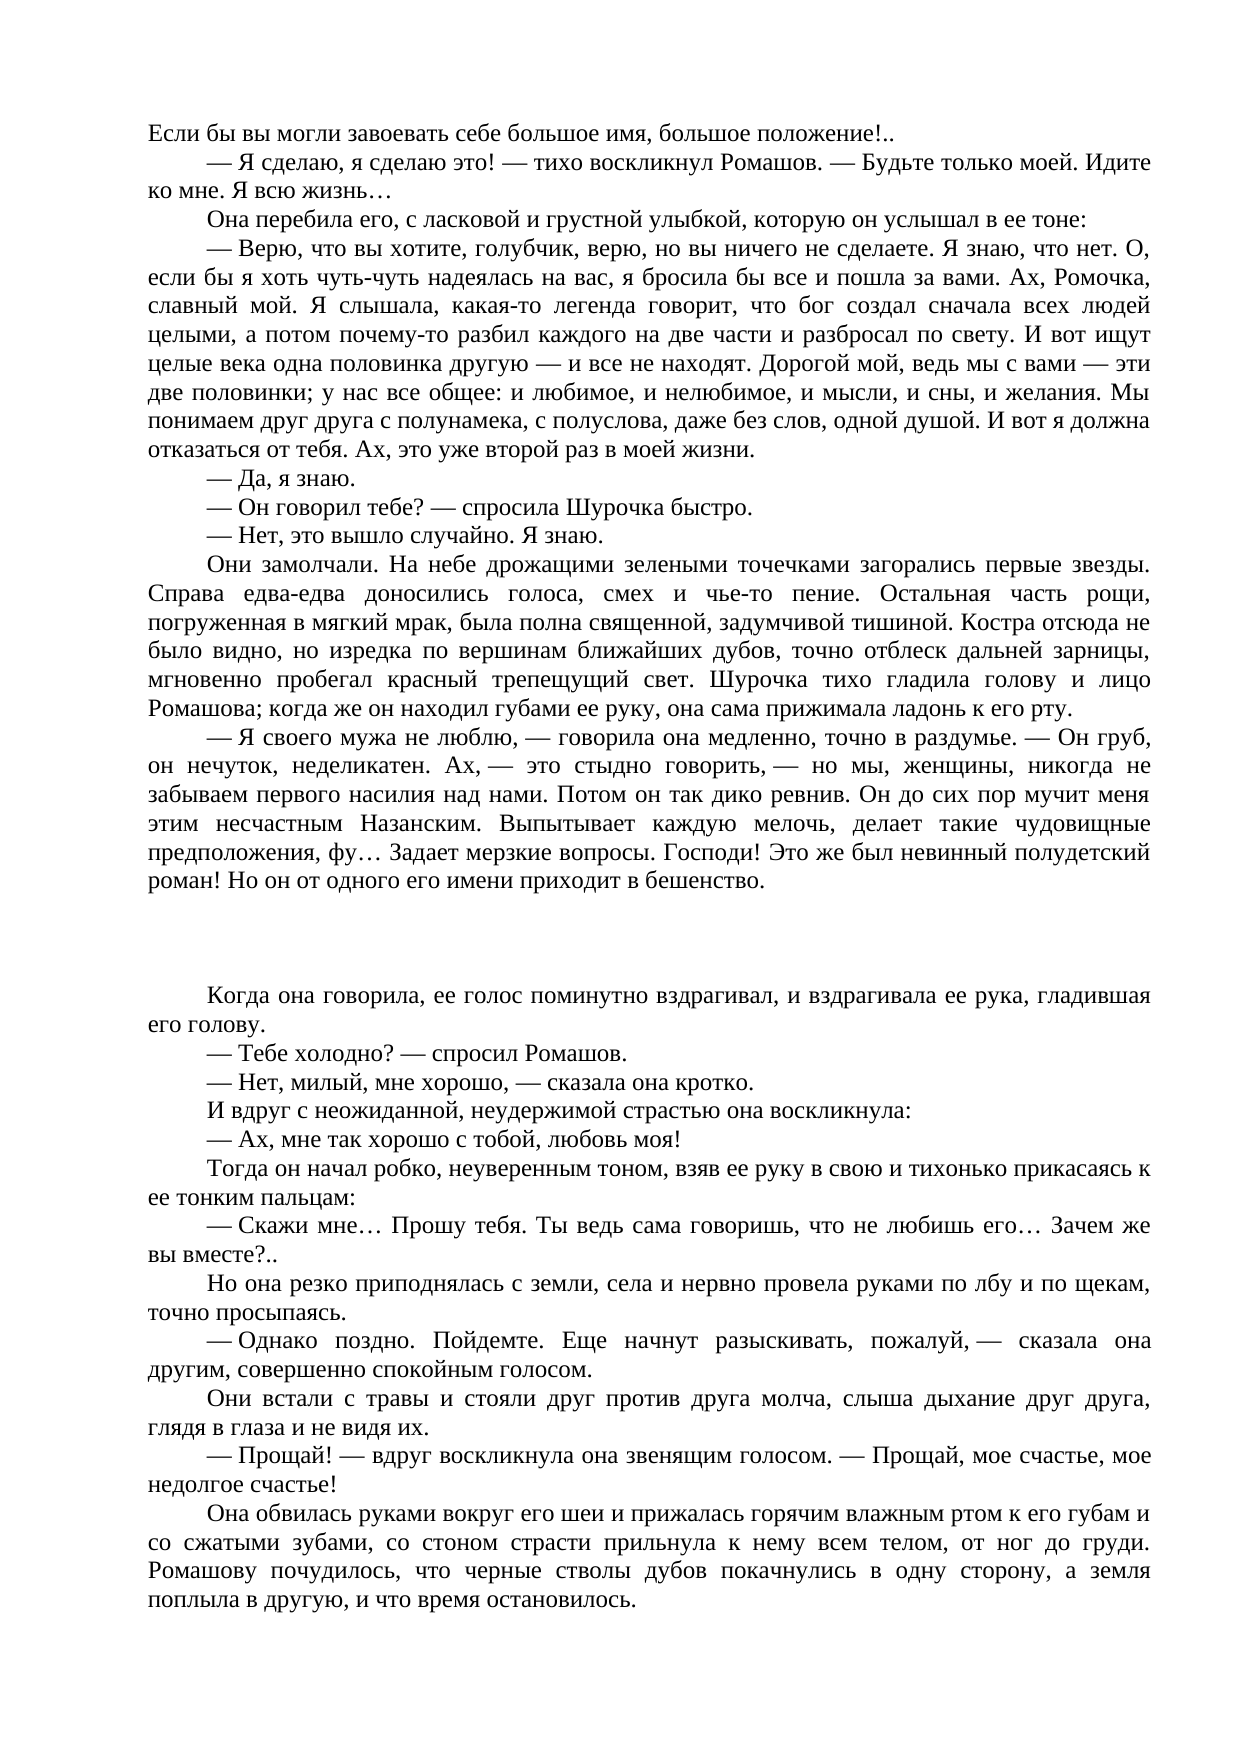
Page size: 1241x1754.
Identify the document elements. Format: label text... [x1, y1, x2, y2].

text — Он говорил тебе? — спросила Шурочка быстро. [148, 492, 1152, 521]
text Она перебила его, с ласковой и грустной улыбкой, которую он услышал в ее тоне: [148, 204, 1152, 233]
text Но она резко приподнялась с земли, села и нервно провела руками по лбу и по щекам, точно просыпаясь. [148, 1268, 1152, 1326]
text Если бы вы могли завоевать себе большое имя, большое положение!.. [148, 118, 1152, 147]
text — Ах, мне так хорошо с тобой, любовь моя! [148, 1124, 1152, 1153]
text Тогда он начал робко, неуверенным тоном, взяв ее руку в свою и тихонько прикасаясь к ее тонким пальцам: [148, 1153, 1152, 1211]
text — Прощай! — вдруг воскликнула она звенящим голосом. — Прощай, мое счастье, мое недолгое счастье! [148, 1441, 1152, 1498]
text И вдруг с неожиданной, неудержимой страстью она воскликнула: [148, 1096, 1152, 1124]
text Когда она говорила, ее голос поминутно вздрагивал, и вздрагивала ее рука, гладившая его голову. [148, 981, 1152, 1038]
text Она обвилась руками вокруг его шеи и прижалась горячим влажным ртом к его губам и со сжатыми зубами, со стоном страсти прильнула к нему всем телом, от ног до груди. Ромашову почудилось, что черные стволы дубов покачнулись в одну сторону, а земля поплыла в другую, и что время остановилось. [148, 1498, 1152, 1613]
text — Нет, это вышло случайно. Я знаю. [148, 521, 1152, 549]
text — Да, я знаю. [148, 463, 1152, 492]
text — Однако поздно. Пойдемте. Еще начнут разыскивать, пожалуй, — сказала она другим, совершенно спокойным голосом. [148, 1326, 1152, 1383]
text Они встали с травы и стояли друг против друга молча, слыша дыхание друг друга, глядя в глаза и не видя их. [148, 1383, 1152, 1441]
text — Нет, милый, мне хорошо, — сказала она кротко. [148, 1067, 1152, 1096]
text — Верю, что вы хотите, голубчик, верю, но вы ничего не сделаете. Я знаю, что нет. О, если бы я хоть чуть-чуть надеялась на вас, я бросила бы все и пошла за вами. Ах, Ромочка, славный мой. Я слышала, какая-то легенда говорит, что бог создал сначала всех людей целыми, а потом почему-то разбил каждого на две части и разбросал по свету. И вот ищут целые века одна половинка другую — и все не находят. Дорогой мой, ведь мы с вами — эти две половинки; у нас все общее: и любимое, и нелюбимое, и мысли, и сны, и желания. Мы понимаем друг друга с полунамека, с полуслова, даже без слов, одной душой. И вот я должна отказаться от тебя. Ах, это уже второй раз в моей жизни. [148, 233, 1152, 463]
text — Тебе холодно? — спросил Ромашов. [148, 1038, 1152, 1067]
text — Скажи мне… Прошу тебя. Ты ведь сама говоришь, что не любишь его… Зачем же вы вместе?.. [148, 1211, 1152, 1268]
text Они замолчали. На небе дрожащими зелеными точечками загорались первые звезды. Справа едва-едва доносились голоса, смех и чье-то пение. Остальная часть рощи, погруженная в мягкий мрак, была полна священной, задумчивой тишиной. Костра отсюда не было видно, но изредка по вершинам ближайших дубов, точно отблеск дальней зарницы, мгновенно пробегал красный трепещущий свет. Шурочка тихо гладила голову и лицо Ромашова; когда же он находил губами ее руку, она сама прижимала ладонь к его рту. [148, 549, 1152, 722]
text — Я своего мужа не люблю, — говорила она медленно, точно в раздумье. — Он груб, он нечуток, неделикатен. Ах, — это стыдно говорить, — но мы, женщины, никогда не забываем первого насилия над нами. Потом он так дико ревнив. Он до сих пор мучит меня этим несчастным Назанским. Выпытывает каждую мелочь, делает такие чудовищные предположения, фу… Задает мерзкие вопросы. Господи! Это же был невинный полудетский роман! Но он от одного его имени приходит в бешенство. [148, 722, 1152, 894]
text — Я сделаю, я сделаю это! — тихо воскликнул Ромашов. — Будьте только моей. Идите ко мне. Я всю жизнь… [148, 147, 1152, 204]
